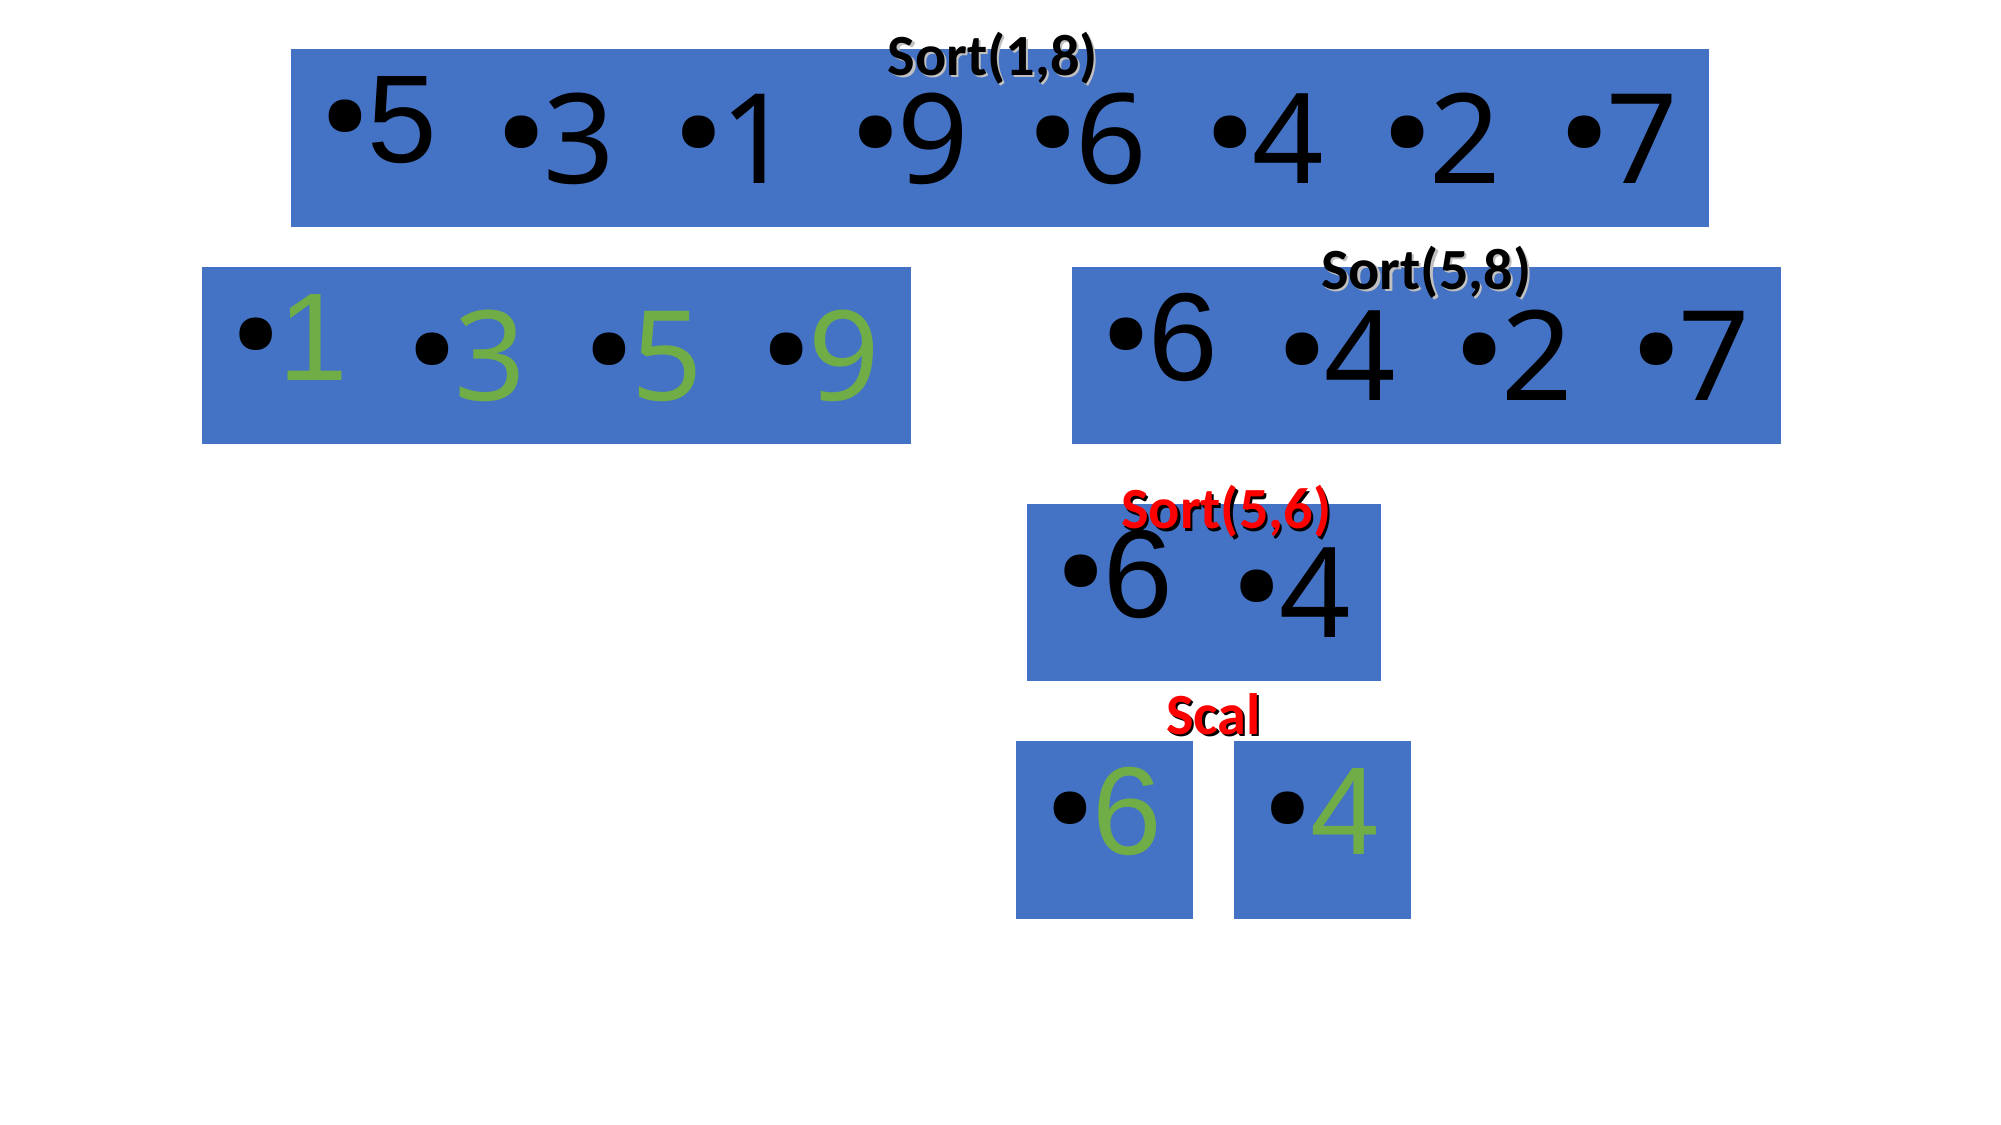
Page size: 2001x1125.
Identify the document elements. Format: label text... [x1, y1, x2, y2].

table_header 4 [1204, 504, 1381, 681]
text_box Sort(1,8) [873, 9, 1113, 94]
table_header 6 [1121, 570, 1156, 609]
table_header 6 [1027, 504, 1204, 681]
table_header 6 [1016, 741, 1193, 919]
table_header 9 [823, 49, 1000, 227]
table_header 9 [914, 102, 951, 141]
table_header 3 [379, 267, 556, 444]
table_header 2 [1354, 49, 1531, 224]
table_header 5 [291, 49, 468, 227]
table_header 5 [556, 267, 733, 444]
table_header 4 [1177, 49, 1354, 227]
text_box Sort(5,8) [1306, 224, 1547, 309]
table_header 1 [646, 49, 823, 227]
table_header 9 [733, 267, 911, 444]
text_box Sort(5,6) [1106, 463, 1347, 548]
text_box Scal [1151, 668, 1276, 753]
table_header 4 [1249, 267, 1426, 444]
table_header 6 [1072, 267, 1249, 444]
table_header 4 [1293, 559, 1325, 607]
table_header 6 [1093, 136, 1130, 175]
table_header 2 [1426, 267, 1604, 444]
table_header 7 [1531, 49, 1709, 227]
table_header 3 [468, 49, 646, 227]
table_header 4 [1234, 741, 1411, 919]
table_header 7 [1604, 267, 1781, 444]
table_header 1 [202, 267, 379, 444]
table_header 6 [1000, 49, 1177, 227]
